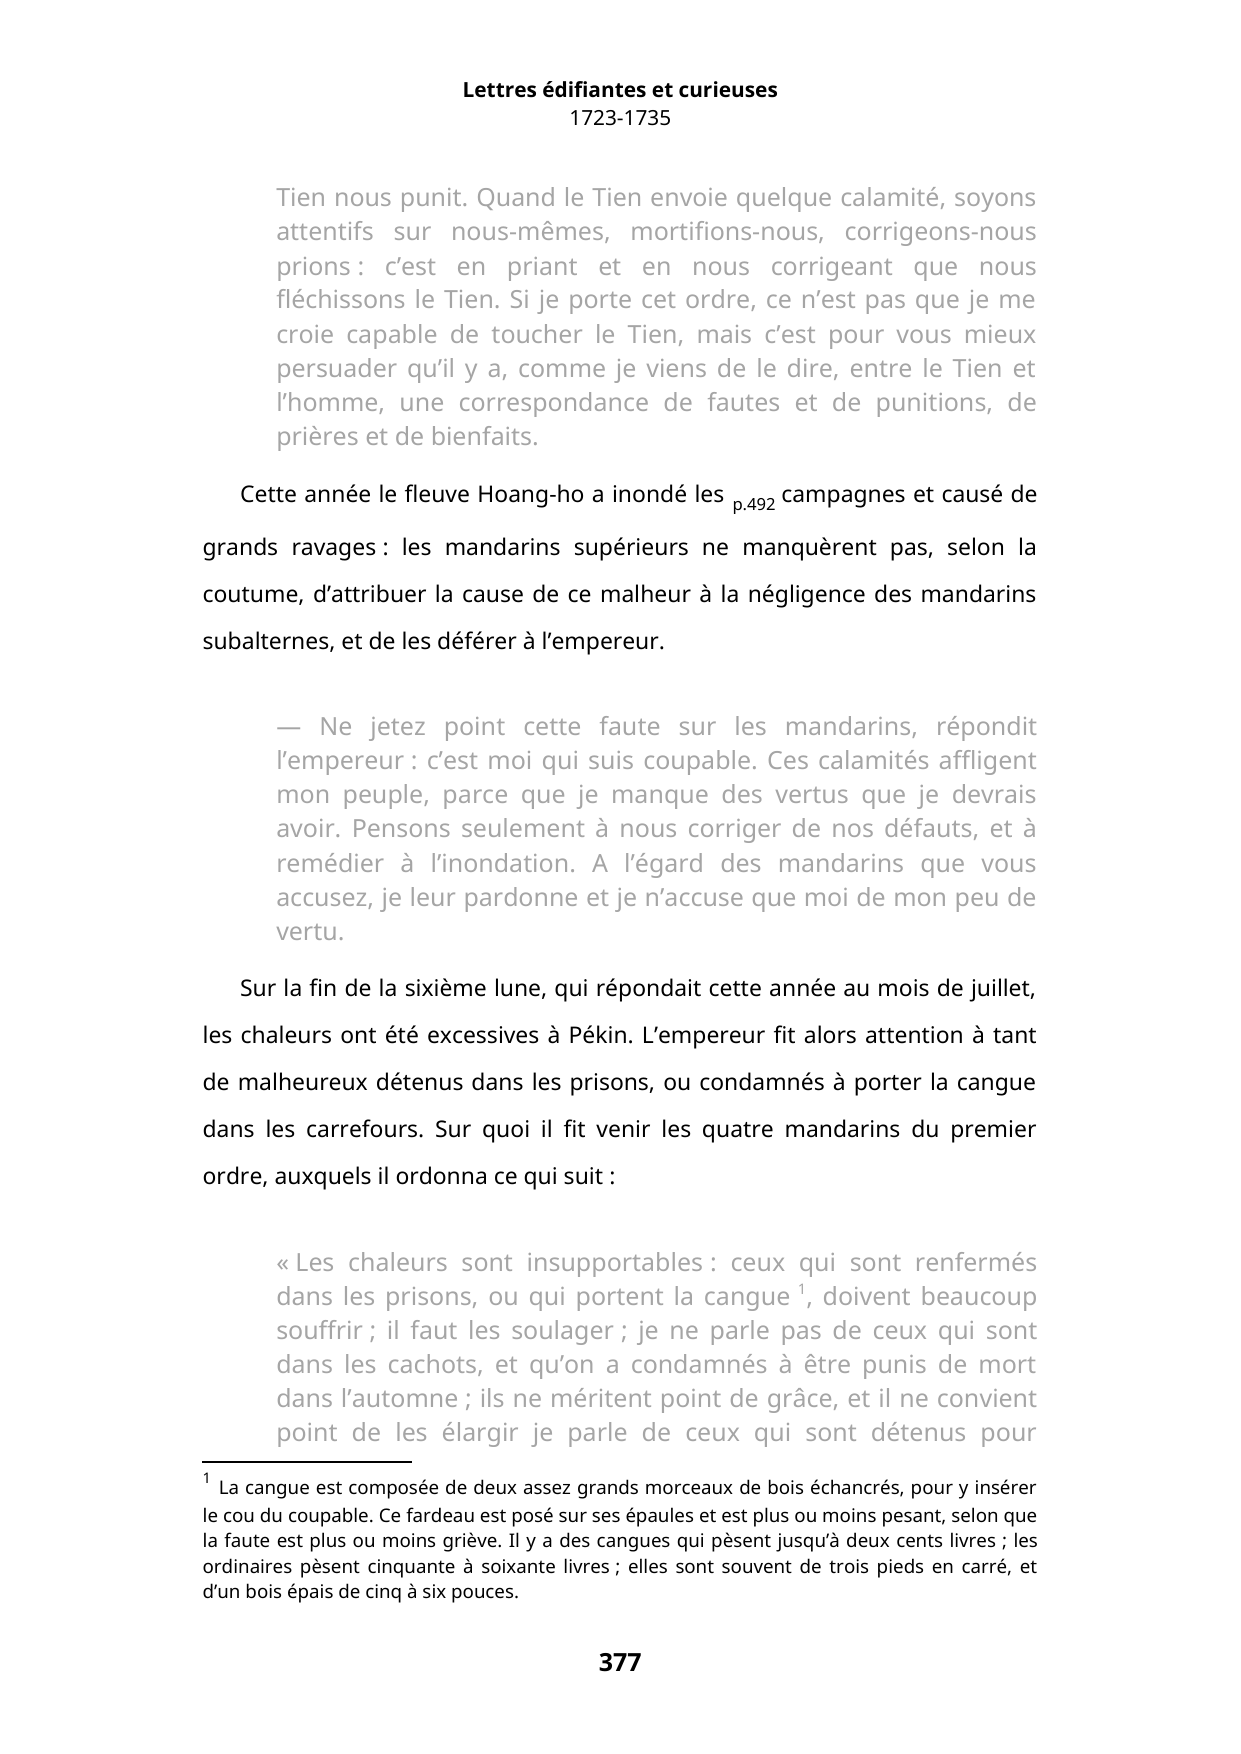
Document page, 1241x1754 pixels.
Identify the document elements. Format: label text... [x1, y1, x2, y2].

text Tien nous punit. Quand le Tien envoie quelque calamité, soyons attentifs sur nous-mêmes, mortifions-nous, corrigeons-nous prions : c’est en priant et en nous corrigeant que nous fléchissons le Tien. Si je porte cet ordre, ce n’est pas que je me croie capable de toucher le Tien, mais c’est pour vous mieux persuader qu’il y a, comme je viens de le dire, entre le Tien et l’homme, une correspondance de fautes et de punitions, de prières et de bienfaits. [276, 180, 1038, 452]
text Cette année le fleuve Hoang-ho a inondé les p.492 campagnes et causé de grands ravages : les mandarins supérieurs ne manquèrent pas, selon la coutume, d’attribuer la cause de ce malheur à la négligence des mandarins subalternes, et de les déférer à l’empereur. [202, 477, 1038, 656]
text Sur la fin de la sixième lune, qui répondait cette année au mois de juillet, les chaleurs ont été excessives à Pékin. L’empereur fit alors attention à tant de malheureux détenus dans les prisons, ou condamnés à porter la cangue dans les carrefours. Sur quoi il fit venir les quatre mandarins du premier ordre, auxquels il ordonna ce qui suit : [202, 972, 1038, 1191]
text — Ne jetez point cette faute sur les mandarins, répondit l’empereur : c’est moi qui suis coupable. Ces calamités affligent mon peuple, parce que je manque des vertus que je devrais avoir. Pensons seulement à nous corriger de nos défauts, et à remédier à l’inondation. A l’égard des mandarins que vous accusez, je leur pardonne et je n’accuse que moi de mon peu de vertu. [276, 709, 1038, 947]
text La cangue est composée de deux assez grands morceaux de bois échancrés, pour y insérer le cou du coupable. Ce fardeau est posé sur ses épaules et est plus ou moins pesant, selon que la faute est plus ou moins griève. Il y a des cangues qui pèsent jusqu’à deux cents livres ; les ordinaires pèsent cinquante à soixante livres ; elles sont souvent de trois pieds en carré, et d’un bois épais de cinq à six pouces. [202, 1468, 1038, 1604]
text « Les chaleurs sont insupportables : ceux qui sont renfermés dans les prisons, ou qui portent la cangue , doivent beaucoup souffrir ; il faut les soulager ; je ne parle pas de ceux qui sont dans les cachots, et qu’on a condamnés à être punis de mort dans l’automne ; ils ne méritent point de grâce, et il ne convient point de les élargir je parle de ceux qui sont détenus pour [276, 1244, 1038, 1449]
